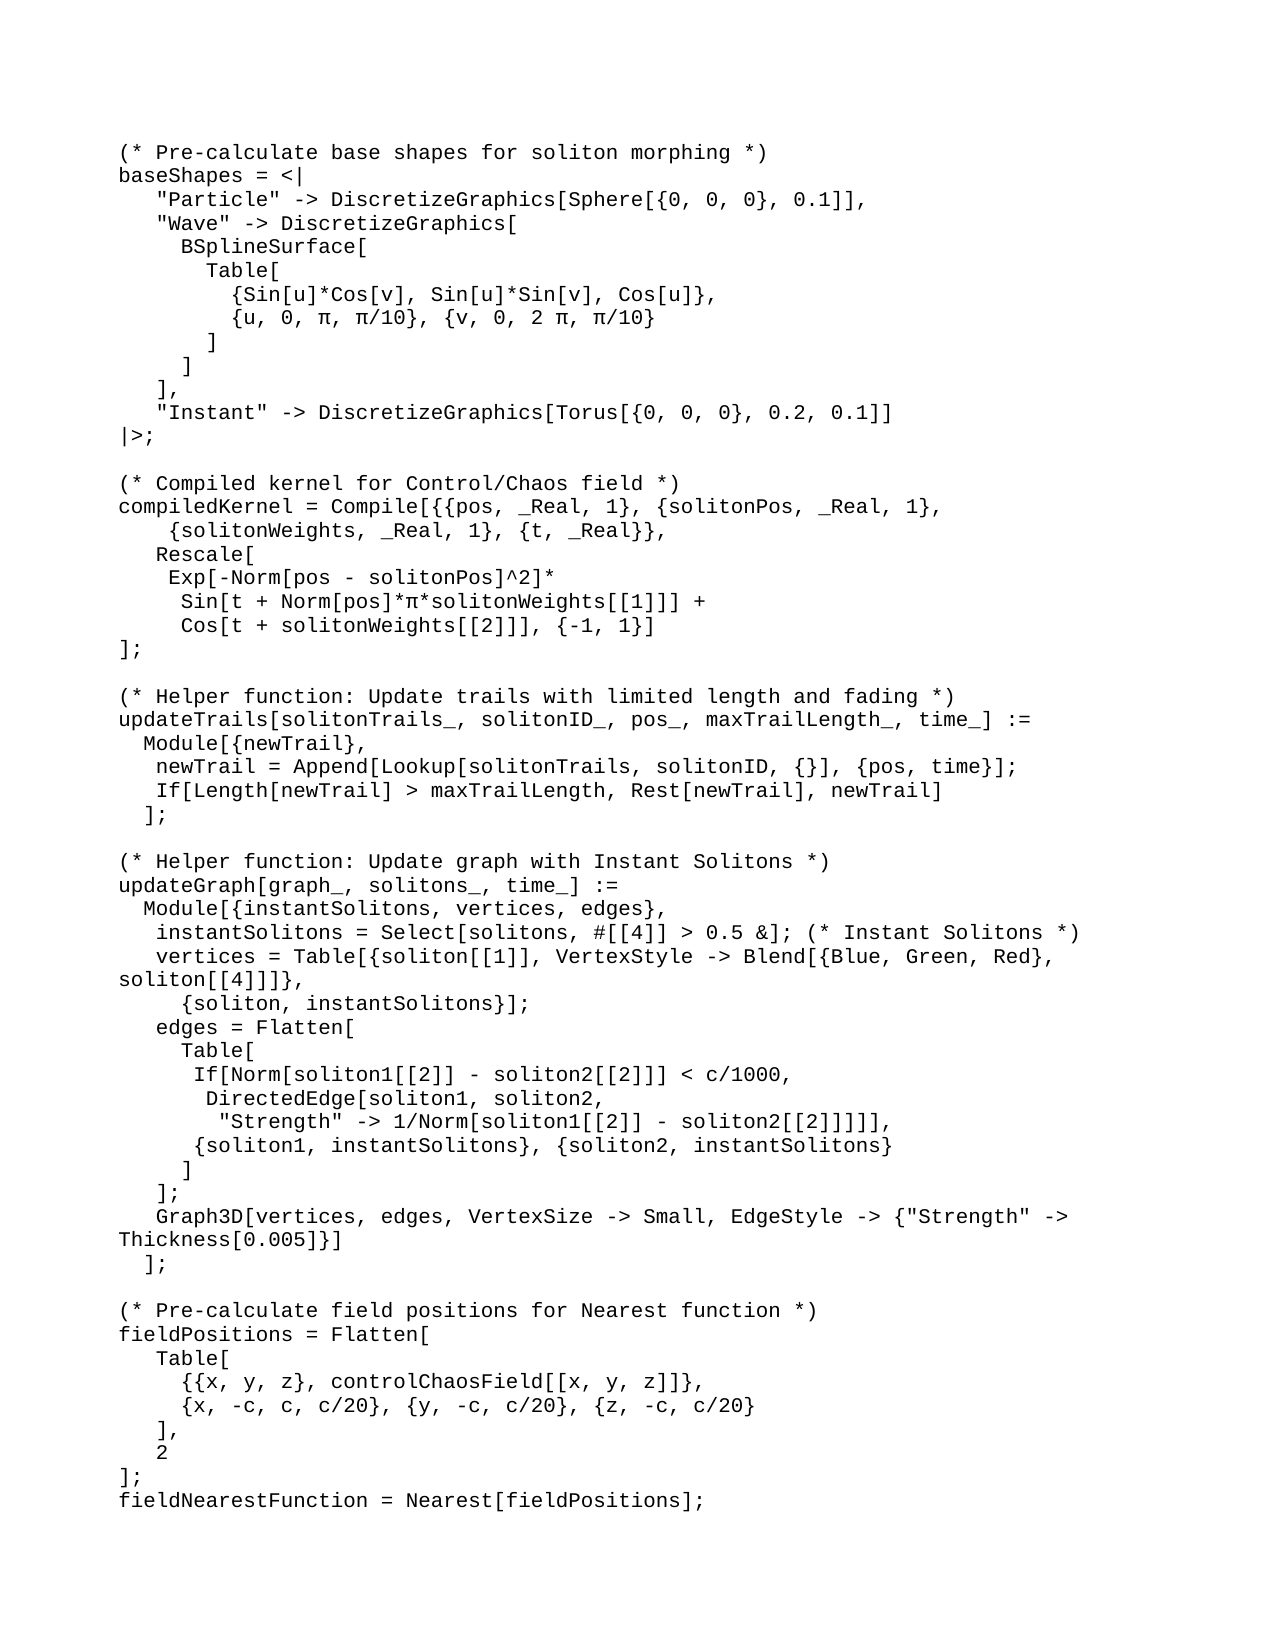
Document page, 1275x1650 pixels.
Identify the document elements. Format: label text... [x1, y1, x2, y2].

text Module[{instantSolitons, vertices, edges}, [118, 898, 1157, 922]
text Exp[-Norm[pos - solitonPos]^2]* [118, 567, 1157, 591]
text updateTrails[solitonTrails_, solitonID_, pos_, maxTrailLength_, time_] := [118, 709, 1157, 733]
text {solitonWeights, _Real, 1}, {t, _Real}}, [118, 520, 1157, 544]
text {{x, y, z}, controlChaosField[[x, y, z]]}, [118, 1371, 1157, 1395]
text (* Helper function: Update graph with Instant Solitons *) [118, 851, 1157, 875]
text Module[{newTrail}, [118, 733, 1157, 757]
text ]; [118, 1182, 1157, 1206]
text {x, -c, c, c/20}, {y, -c, c/20}, {z, -c, c/20} [118, 1395, 1157, 1419]
text Table[ [118, 1040, 1157, 1064]
text Table[ [118, 1348, 1157, 1371]
text "Particle" -> DiscretizeGraphics[Sphere[{0, 0, 0}, 0.1]], [118, 189, 1157, 213]
text fieldPositions = Flatten[ [118, 1324, 1157, 1348]
text Sin[t + Norm[pos]*π*solitonWeights[[1]]] + [118, 591, 1157, 615]
text baseShapes = <| [118, 165, 1157, 189]
text "Wave" -> DiscretizeGraphics[ [118, 213, 1157, 236]
text instantSolitons = Select[solitons, #[[4]] > 0.5 &]; (* Instant Solitons *) [118, 922, 1157, 946]
text vertices = Table[{soliton[[1]], VertexStyle -> Blend[{Blue, Green, Red}, soliton[[4]]]}, [118, 946, 1157, 993]
text {u, 0, π, π/10}, {v, 0, 2 π, π/10} [118, 307, 1157, 331]
text Cos[t + solitonWeights[[2]]], {-1, 1}] [118, 615, 1157, 638]
text ], [118, 1419, 1157, 1442]
text ]; [118, 804, 1157, 827]
text ]; [118, 638, 1157, 662]
text Rescale[ [118, 544, 1157, 567]
text {Sin[u]*Cos[v], Sin[u]*Sin[v], Cos[u]}, [118, 284, 1157, 307]
text ] [118, 354, 1157, 378]
text BSplineSurface[ [118, 236, 1157, 260]
text If[Norm[soliton1[[2]] - soliton2[[2]]] < c/1000, [118, 1064, 1157, 1088]
text (* Pre-calculate field positions for Nearest function *) [118, 1300, 1157, 1324]
text ] [118, 1158, 1157, 1182]
text updateGraph[graph_, solitons_, time_] := [118, 875, 1157, 898]
text compiledKernel = Compile[{{pos, _Real, 1}, {solitonPos, _Real, 1}, [118, 496, 1157, 520]
text |>; [118, 426, 1157, 449]
text Graph3D[vertices, edges, VertexSize -> Small, EdgeStyle -> {"Strength" -> Thickness[0.005]}] [118, 1206, 1157, 1253]
text fieldNearestFunction = Nearest[fieldPositions]; [118, 1489, 1157, 1513]
text 2 [118, 1442, 1157, 1466]
text ]; [118, 1466, 1157, 1489]
text edges = Flatten[ [118, 1017, 1157, 1040]
text (* Helper function: Update trails with limited length and fading *) [118, 686, 1157, 709]
text "Strength" -> 1/Norm[soliton1[[2]] - soliton2[[2]]]]], [118, 1111, 1157, 1135]
text (* Pre-calculate base shapes for soliton morphing *) [118, 142, 1157, 165]
text ]; [118, 1253, 1157, 1277]
text "Instant" -> DiscretizeGraphics[Torus[{0, 0, 0}, 0.2, 0.1]] [118, 402, 1157, 426]
text ] [118, 331, 1157, 354]
text {soliton, instantSolitons}]; [118, 993, 1157, 1017]
text ], [118, 378, 1157, 402]
text newTrail = Append[Lookup[solitonTrails, solitonID, {}], {pos, time}]; [118, 757, 1157, 780]
text (* Compiled kernel for Control/Chaos field *) [118, 473, 1157, 496]
text {soliton1, instantSolitons}, {soliton2, instantSolitons} [118, 1135, 1157, 1158]
text Table[ [118, 260, 1157, 284]
text DirectedEdge[soliton1, soliton2, [118, 1088, 1157, 1111]
text If[Length[newTrail] > maxTrailLength, Rest[newTrail], newTrail] [118, 780, 1157, 804]
